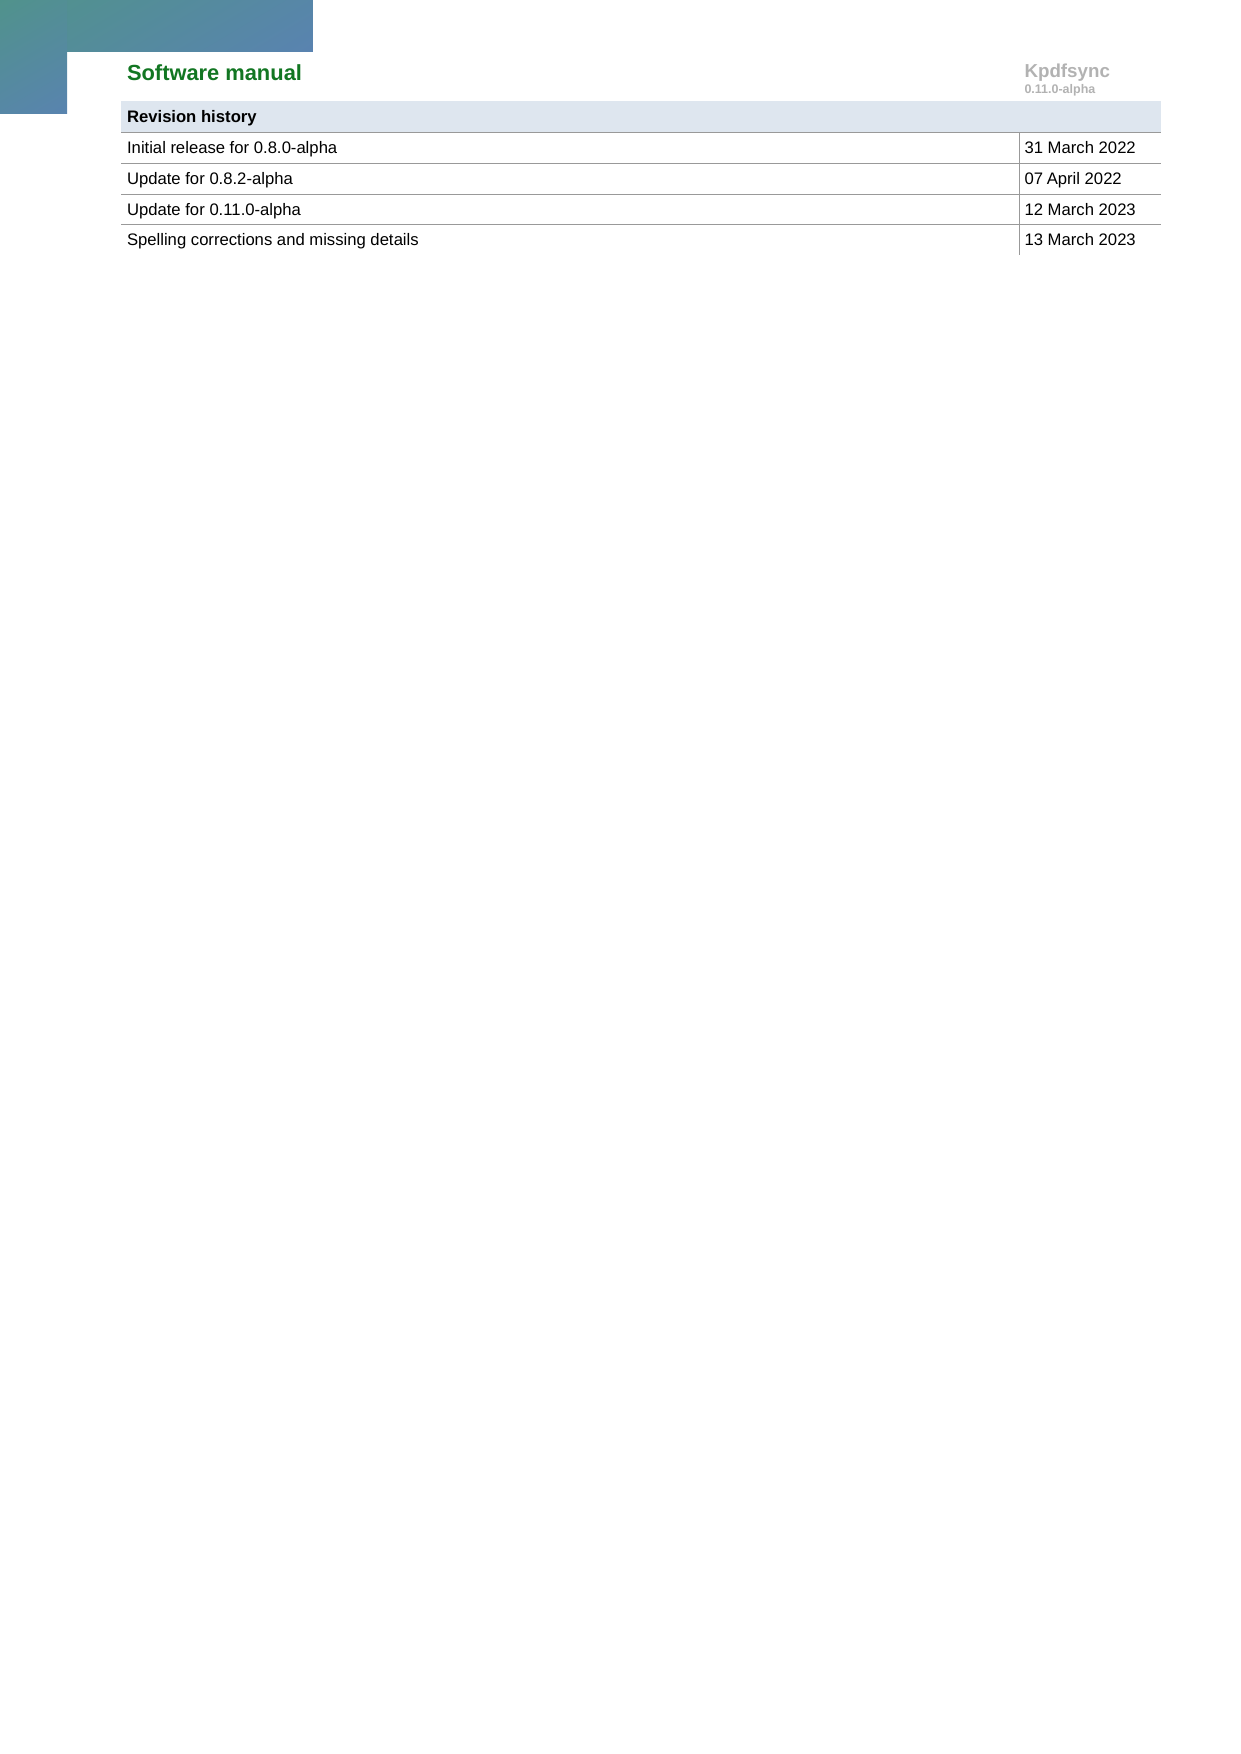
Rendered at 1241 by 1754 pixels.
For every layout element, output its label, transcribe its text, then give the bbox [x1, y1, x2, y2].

table_cell Initial release for 0.8.0-alpha [121, 133, 1019, 163]
table_header Revision history [121, 101, 1161, 132]
table_cell Update for 0.11.0-alpha [121, 195, 1019, 224]
table_cell 13 March 2023 [1020, 225, 1161, 255]
table_cell Update for 0.8.2-alpha [121, 164, 1019, 193]
table_cell 12 March 2023 [1020, 195, 1161, 224]
table_cell Spelling corrections and missing details [121, 225, 1019, 255]
table_cell 31 March 2022 [1020, 133, 1161, 163]
table_cell 07 April 2022 [1020, 164, 1161, 193]
